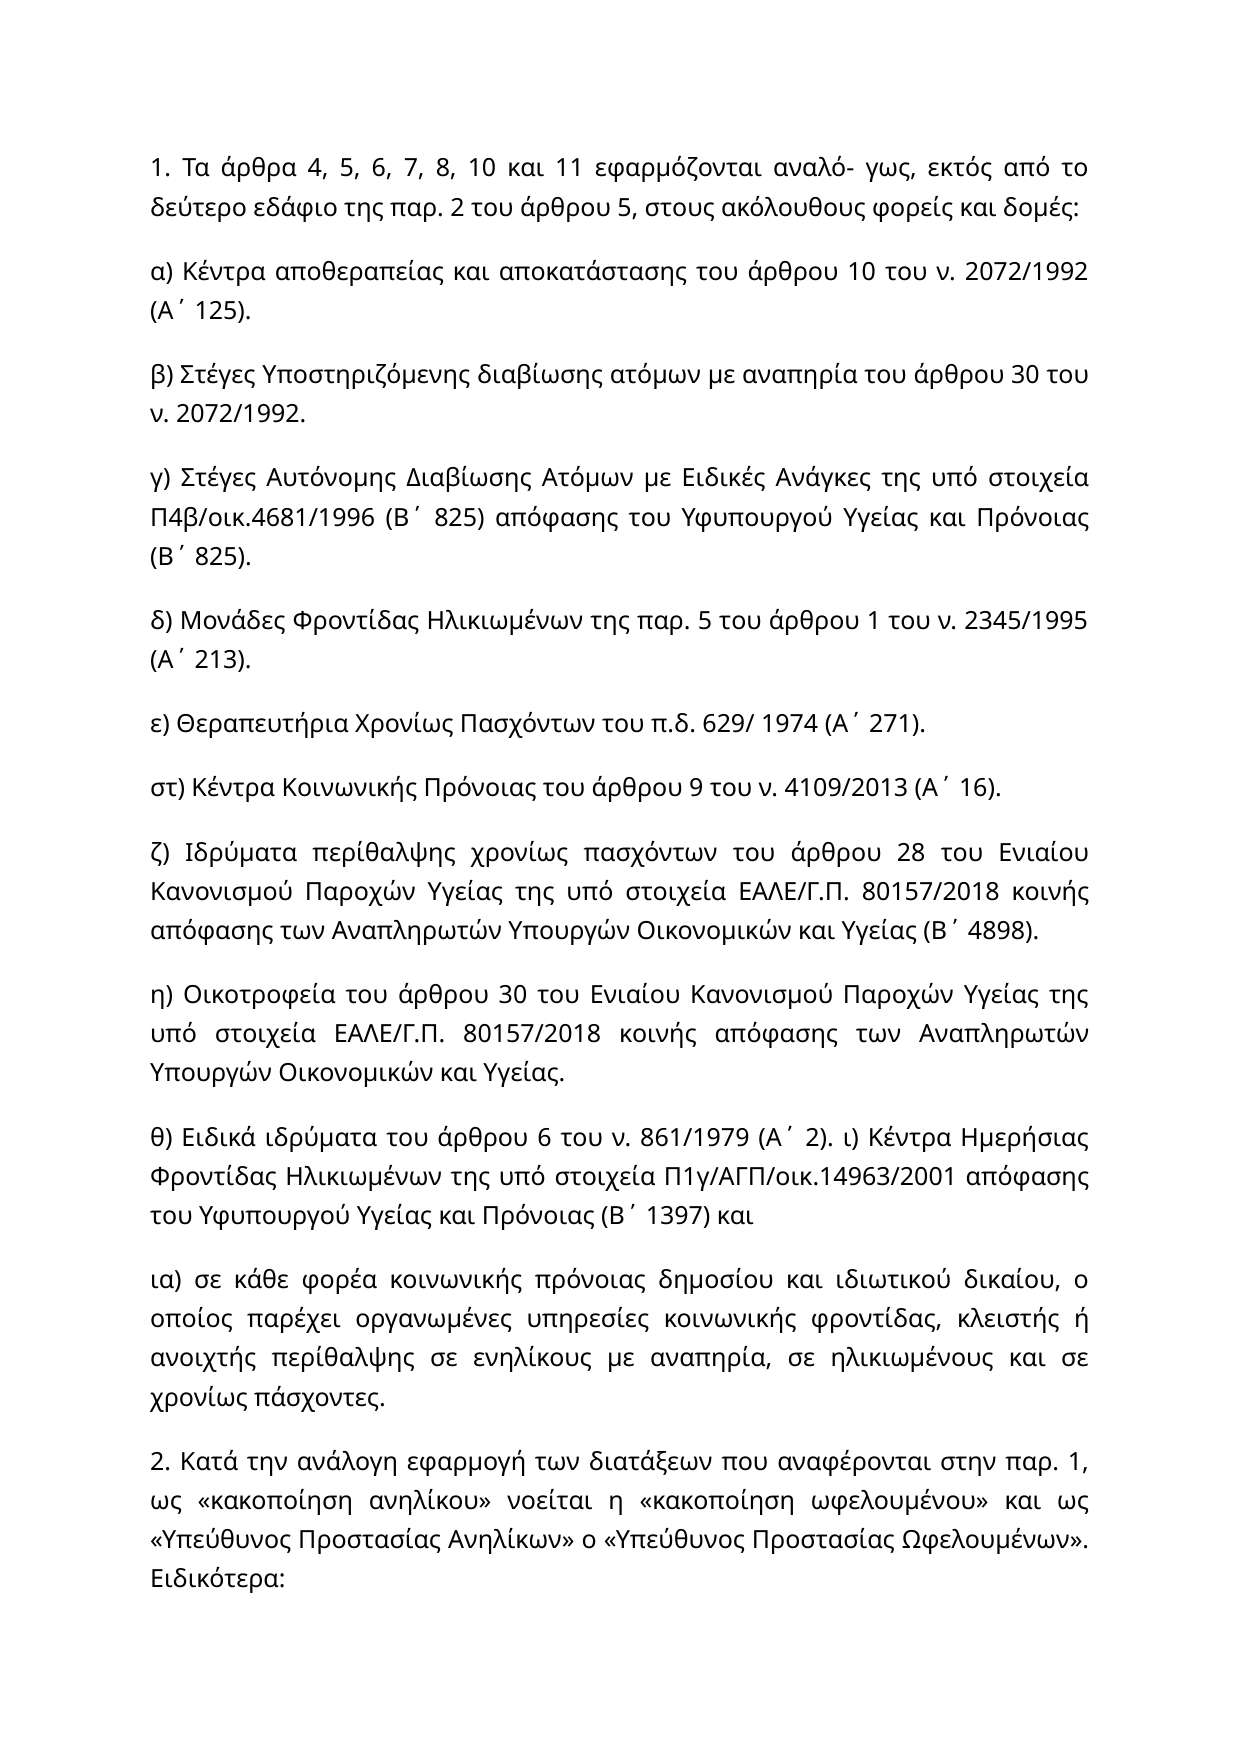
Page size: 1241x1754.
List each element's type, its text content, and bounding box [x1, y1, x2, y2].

text δ) Μονάδες Φροντίδας Ηλικιωμένων της παρ. 5 του άρθρου 1 του ν. 2345/1995 (Α΄ 213). [150, 602, 1090, 676]
text α) Κέντρα αποθεραπείας και αποκατάστασης του άρθρου 10 του ν. 2072/1992 (Α΄ 125). [150, 253, 1090, 327]
text στ) Κέντρα Κοινωνικής Πρόνοιας του άρθρου 9 του ν. 4109/2013 (Α΄ 16). [150, 770, 1090, 804]
text ζ) Ιδρύματα περίθαλψης χρονίως πασχόντων του άρθρου 28 του Ενιαίου Κανονισμού Παροχών Υγείας της υπό στοιχεία ΕΑΛΕ/Γ.Π. 80157/2018 κοινής απόφασης των Αναπληρωτών Υπουργών Οικονομικών και Υγείας (Β΄ 4898). [150, 834, 1090, 947]
text ια) σε κάθε φορέα κοινωνικής πρόνοιας δημοσίου και ιδιωτικού δικαίου, ο οποίος παρέχει οργανωμένες υπηρεσίες κοινωνικής φροντίδας, κλειστής ή ανοιχτής περίθαλψης σε ενηλίκους με αναπηρία, σε ηλικιωμένους και σε χρονίως πάσχοντες. [150, 1262, 1090, 1413]
text β) Στέγες Υποστηριζόμενης διαβίωσης ατόμων με αναπηρία του άρθρου 30 του ν. 2072/1992. [150, 357, 1090, 430]
text γ) Στέγες Αυτόνομης Διαβίωσης Ατόμων με Ειδικές Ανάγκες της υπό στοιχεία Π4β/οικ.4681/1996 (Β΄ 825) απόφασης του Υφυπουργού Υγείας και Πρόνοιας (Β΄ 825). [150, 460, 1090, 572]
text 1. Τα άρθρα 4, 5, 6, 7, 8, 10 και 11 εφαρμόζονται αναλό- γως, εκτός από το δεύτερο εδάφιο της παρ. 2 του άρθρου 5, στους ακόλουθους φορείς και δομές: [150, 150, 1090, 223]
text ε) Θεραπευτήρια Χρονίως Πασχόντων του π.δ. 629/ 1974 (Α΄ 271). [150, 706, 1090, 740]
text η) Οικοτροφεία του άρθρου 30 του Ενιαίου Κανονισμού Παροχών Υγείας της υπό στοιχεία ΕΑΛΕ/Γ.Π. 80157/2018 κοινής απόφασης των Αναπληρωτών Υπουργών Οικονομικών και Υγείας. [150, 977, 1090, 1089]
text 2. Κατά την ανάλογη εφαρμογή των διατάξεων που αναφέρονται στην παρ. 1, ως «κακοποίηση ανηλίκου» νοείται η «κακοποίηση ωφελουμένου» και ως «Υπεύθυνος Προστασίας Ανηλίκων» ο «Υπεύθυνος Προστασίας Ωφελουμένων». Ειδικότερα: [150, 1443, 1090, 1595]
text θ) Ειδικά ιδρύματα του άρθρου 6 του ν. 861/1979 (Α΄ 2). ι) Κέντρα Ημερήσιας Φροντίδας Ηλικιωμένων της υπό στοιχεία Π1γ/ΑΓΠ/οικ.14963/2001 απόφασης του Υφυπουργού Υγείας και Πρόνοιας (Β΄ 1397) και [150, 1119, 1090, 1232]
